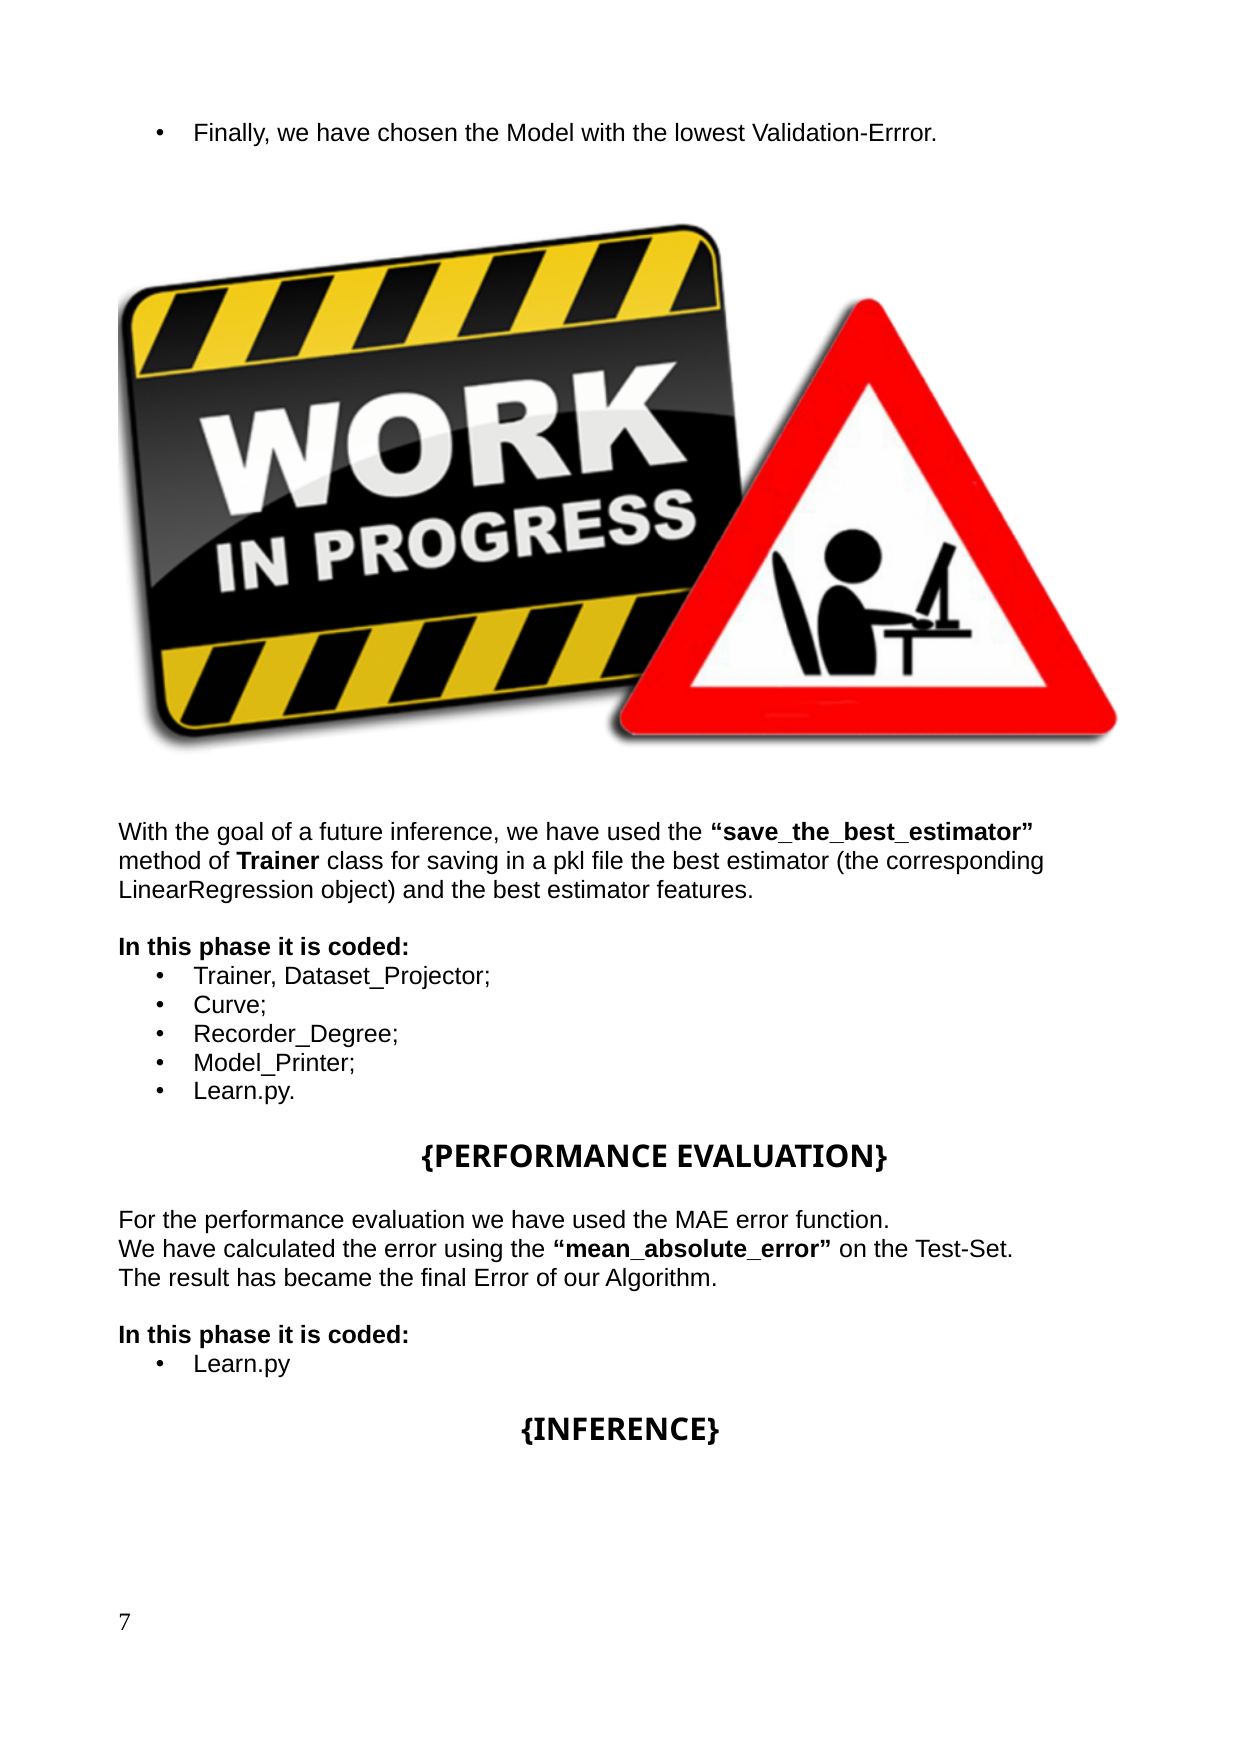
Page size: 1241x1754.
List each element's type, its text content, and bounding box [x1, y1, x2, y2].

list Recorder_Degree; [156, 1019, 1122, 1047]
list Finally, we have chosen the Model with the lowest Validation-Errror. [156, 118, 1122, 147]
text We have calculated the error using the “mean_absolute_error” on the Test-Set. [118, 1234, 1122, 1263]
picture [118, 175, 1123, 789]
list Model_Printer; [156, 1047, 1122, 1076]
text For the performance evaluation we have used the MAE error function. [118, 1205, 1122, 1234]
list {PERFORMANCE EVALUATION} [156, 1134, 1122, 1177]
text The result has became the final Error of our Algorithm. [118, 1263, 1122, 1292]
list Curve; [156, 990, 1122, 1019]
text In this phase it is coded: [118, 932, 1122, 961]
text In this phase it is coded: [118, 1320, 1122, 1349]
text With the goal of a future inference, we have used the “save_the_best_estimator” method of Trainer class for saving in a pkl file the best estimator (the corresponding LinearRegression object) and the best estimator features. [118, 817, 1122, 903]
list Learn.py. [156, 1076, 1122, 1105]
list Learn.py [156, 1349, 1122, 1378]
text {INFERENCE} [118, 1407, 1122, 1449]
list Trainer, Dataset_Projector; [156, 961, 1122, 990]
